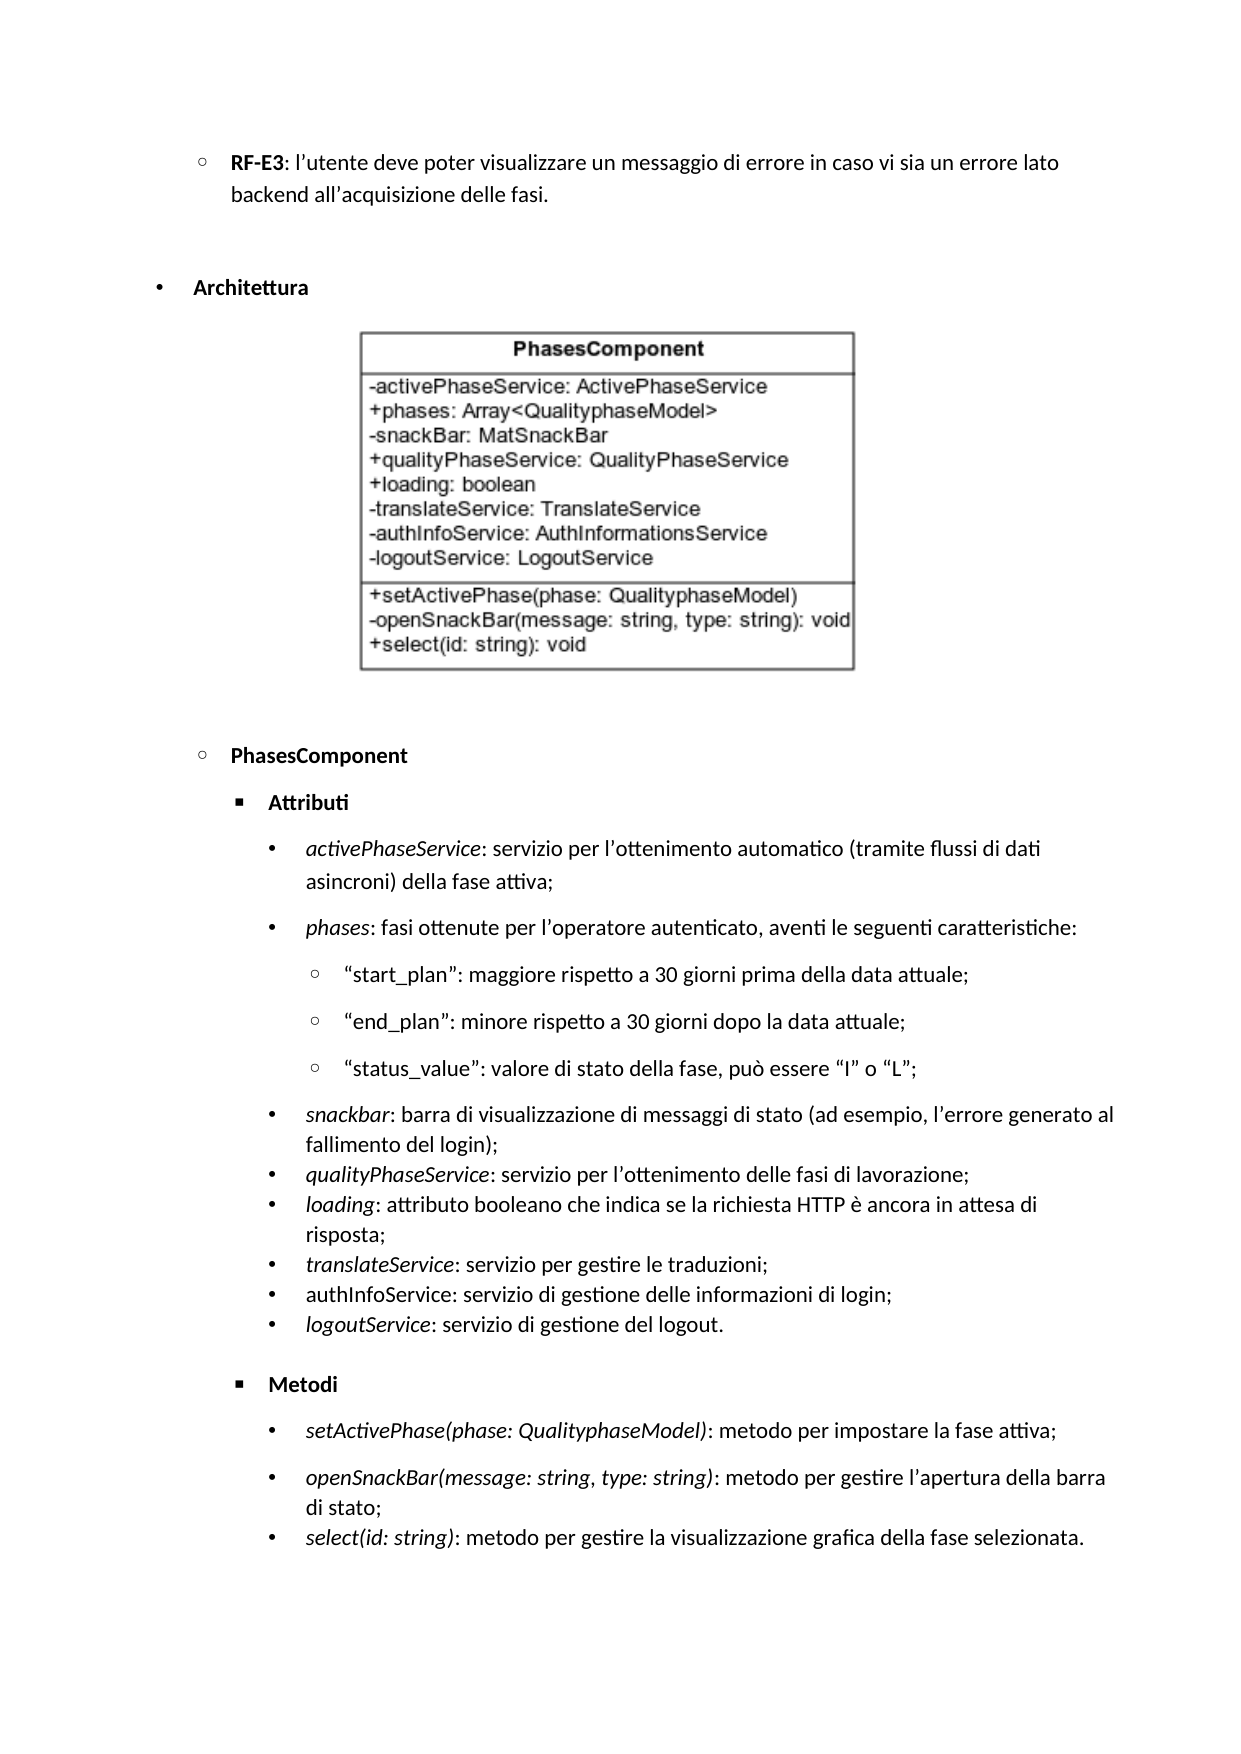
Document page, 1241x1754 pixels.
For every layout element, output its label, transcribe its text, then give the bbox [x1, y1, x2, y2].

list “end_plan”: minore rispetto a 30 giorni dopo la data attuale; [306, 1007, 1122, 1035]
list Attributi [231, 788, 1122, 816]
list “status_value”: valore di stato della fase, può essere “I” o “L”; [306, 1054, 1122, 1082]
list Architettura [156, 273, 1122, 301]
list qualityPhaseService: servizio per l’ottenimento delle fasi di lavorazione; [268, 1160, 1122, 1188]
list select(id: string): metodo per gestire la visualizzazione grafica della fase selezionata. [268, 1523, 1122, 1551]
list loading: attributo booleano che indica se la richiesta HTTP è ancora in attesa di risposta; [268, 1190, 1122, 1248]
list logoutService: servizio di gestione del logout. [268, 1310, 1122, 1338]
list activePhaseService: servizio per l’ottenimento automatico (tramite flussi di dati asincroni) della fase attiva; [268, 834, 1122, 895]
list phases: fasi ottenute per l’operatore autenticato, aventi le seguenti caratteristiche: [268, 913, 1122, 942]
list PhasesComponent [193, 741, 1122, 769]
list “start_plan”: maggiore rispetto a 30 giorni prima della data attuale; [306, 960, 1122, 988]
picture [345, 317, 872, 686]
list openSnackBar(message: string, type: string): metodo per gestire l’apertura della barra di stato; [268, 1463, 1122, 1521]
list authInfoService: servizio di gestione delle informazioni di login; [268, 1280, 1122, 1308]
list RF-E3: l’utente deve poter visualizzare un messaggio di errore in caso vi sia un errore lato backend all’acquisizione delle fasi. [193, 148, 1122, 208]
list translateService: servizio per gestire le traduzioni; [268, 1250, 1122, 1278]
list setActivePhase(phase: QualityphaseModel): metodo per impostare la fase attiva; [268, 1416, 1122, 1444]
list Metodi [231, 1370, 1122, 1398]
list snackbar: barra di visualizzazione di messaggi di stato (ad esempio, l’errore generato al fallimento del login); [268, 1101, 1122, 1158]
